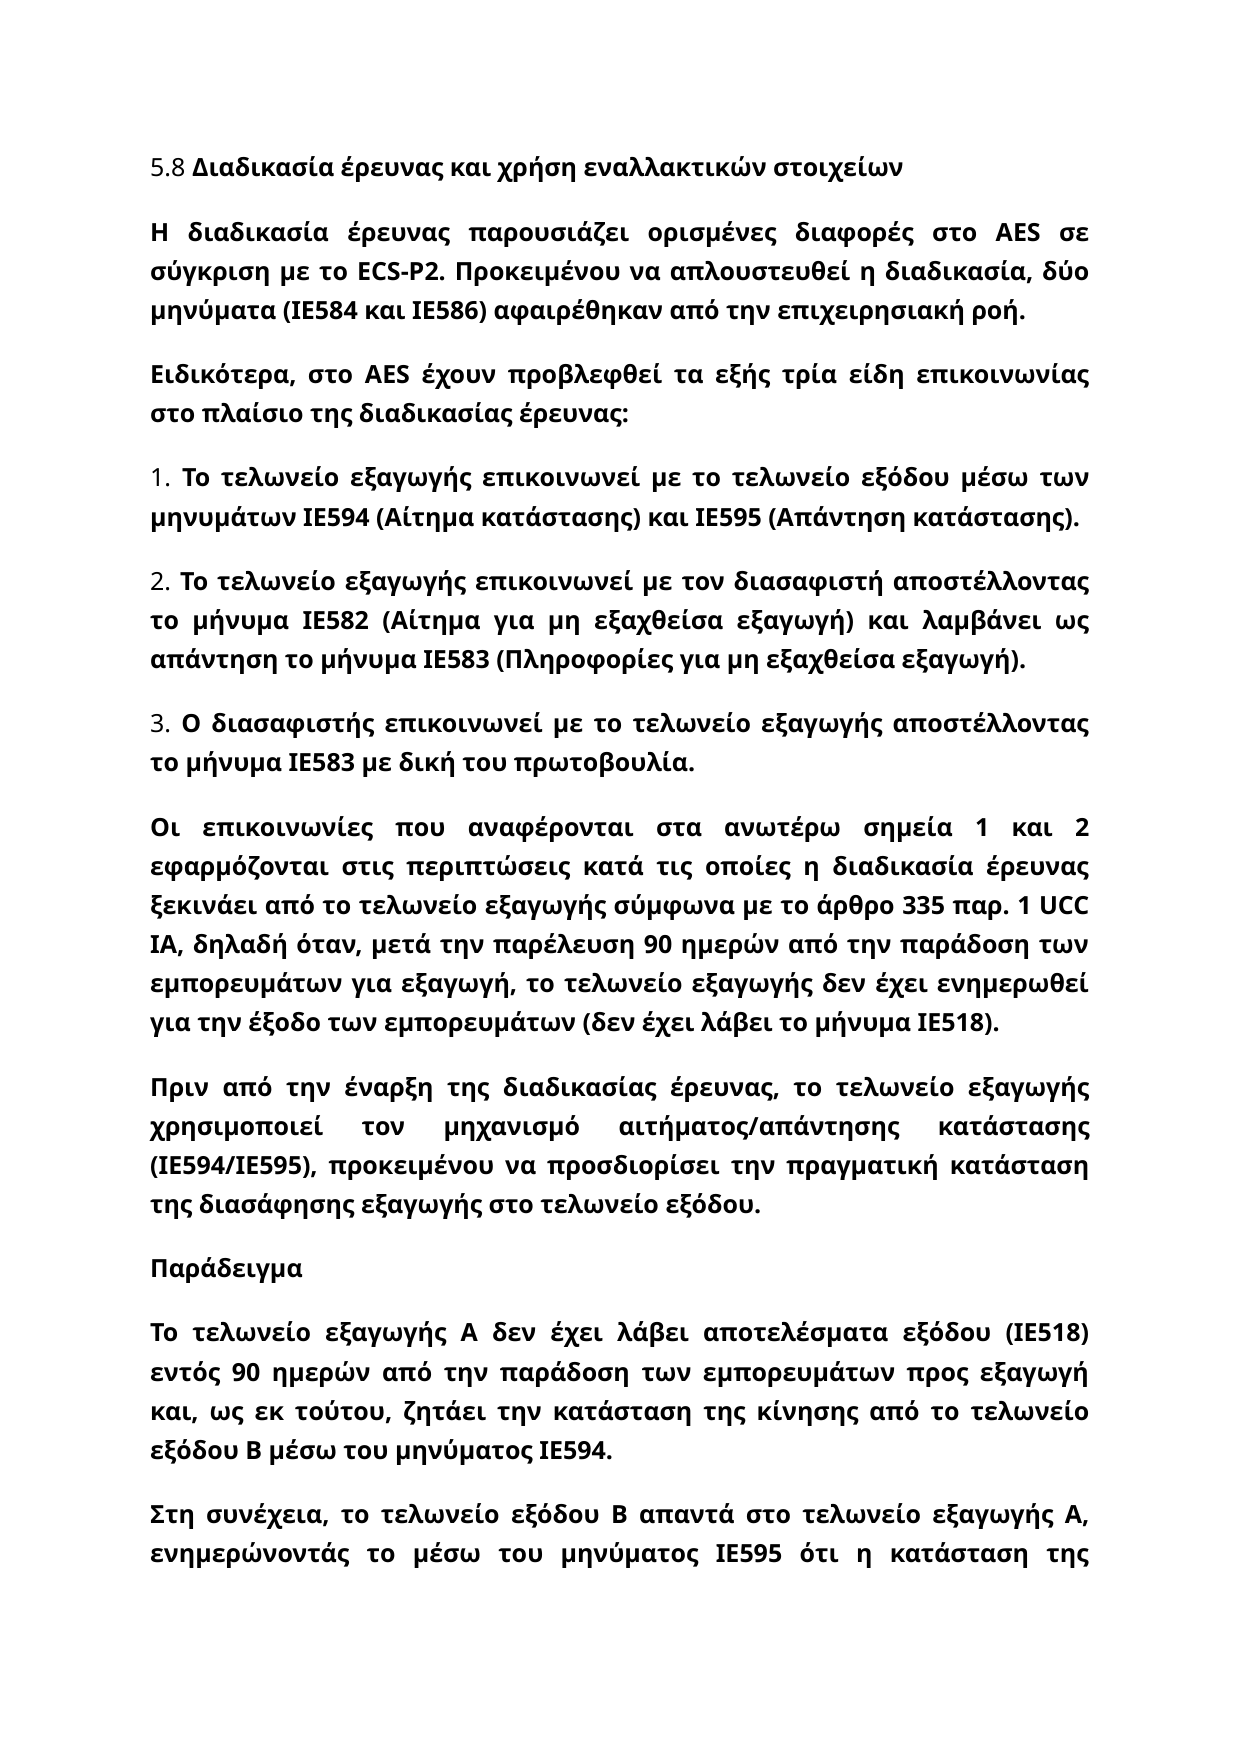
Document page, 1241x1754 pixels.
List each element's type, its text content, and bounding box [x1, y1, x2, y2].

text 1. Το τελωνείο εξαγωγής επικοινωνεί με το τελωνείο εξόδου μέσω των μηνυμάτων IE594 (Αίτημα κατάστασης) και ΙΕ595 (Απάντηση κατάστασης). [150, 460, 1090, 533]
text Το τελωνείο εξαγωγής Α δεν έχει λάβει αποτελέσματα εξόδου (IE518) εντός 90 ημερών από την παράδοση των εμπορευμάτων προς εξαγωγή και, ως εκ τούτου, ζητάει την κατάσταση της κίνησης από το τελωνείο εξόδου Β μέσω του μηνύματος IE594. [150, 1315, 1090, 1467]
text Οι επικοινωνίες που αναφέρονται στα ανωτέρω σημεία 1 και 2 εφαρμόζονται στις περιπτώσεις κατά τις οποίες η διαδικασία έρευνας ξεκινάει από το τελωνείο εξαγωγής σύμφωνα με το άρθρο 335 παρ. 1 UCC IA, δηλαδή όταν, μετά την παρέλευση 90 ημερών από την παράδοση των εμπορευμάτων για εξαγωγή, το τελωνείο εξαγωγής δεν έχει ενημερωθεί για την έξοδο των εμπορευμάτων (δεν έχει λάβει το μήνυμα ΙΕ518). [150, 809, 1090, 1039]
text Πριν από την έναρξη της διαδικασίας έρευνας, το τελωνείο εξαγωγής χρησιμοποιεί τον μηχανισμό αιτήματος/απάντησης κατάστασης (IE594/IE595), προκειμένου να προσδιορίσει την πραγματική κατάσταση της διασάφησης εξαγωγής στο τελωνείο εξόδου. [150, 1069, 1090, 1221]
text Παράδειγμα [150, 1251, 1090, 1285]
text 3. Ο διασαφιστής επικοινωνεί με το τελωνείο εξαγωγής αποστέλλοντας το μήνυμα IE583 με δική του πρωτοβουλία. [150, 706, 1090, 779]
text Στη συνέχεια, το τελωνείο εξόδου Β απαντά στο τελωνείο εξαγωγής Α, ενημερώνοντάς το μέσω του μηνύματος IE595 ότι η κατάσταση της [150, 1497, 1090, 1570]
text 5.8 Διαδικασία έρευνας και χρήση εναλλακτικών στοιχείων [150, 150, 1090, 184]
text 2. Το τελωνείο εξαγωγής επικοινωνεί με τον διασαφιστή αποστέλλοντας το μήνυμα IE582 (Αίτημα για μη εξαχθείσα εξαγωγή) και λαμβάνει ως απάντηση το μήνυμα IE583 (Πληροφορίες για μη εξαχθείσα εξαγωγή). [150, 563, 1090, 676]
text Ειδικότερα, στο AES έχουν προβλεφθεί τα εξής τρία είδη επικοινωνίας στο πλαίσιο της διαδικασίας έρευνας: [150, 357, 1090, 430]
text Η διαδικασία έρευνας παρουσιάζει ορισμένες διαφορές στο AES σε σύγκριση με το ECS-P2. Προκειμένου να απλουστευθεί η διαδικασία, δύο μηνύματα (IE584 και IE586) αφαιρέθηκαν από την επιχειρησιακή ροή. [150, 214, 1090, 327]
